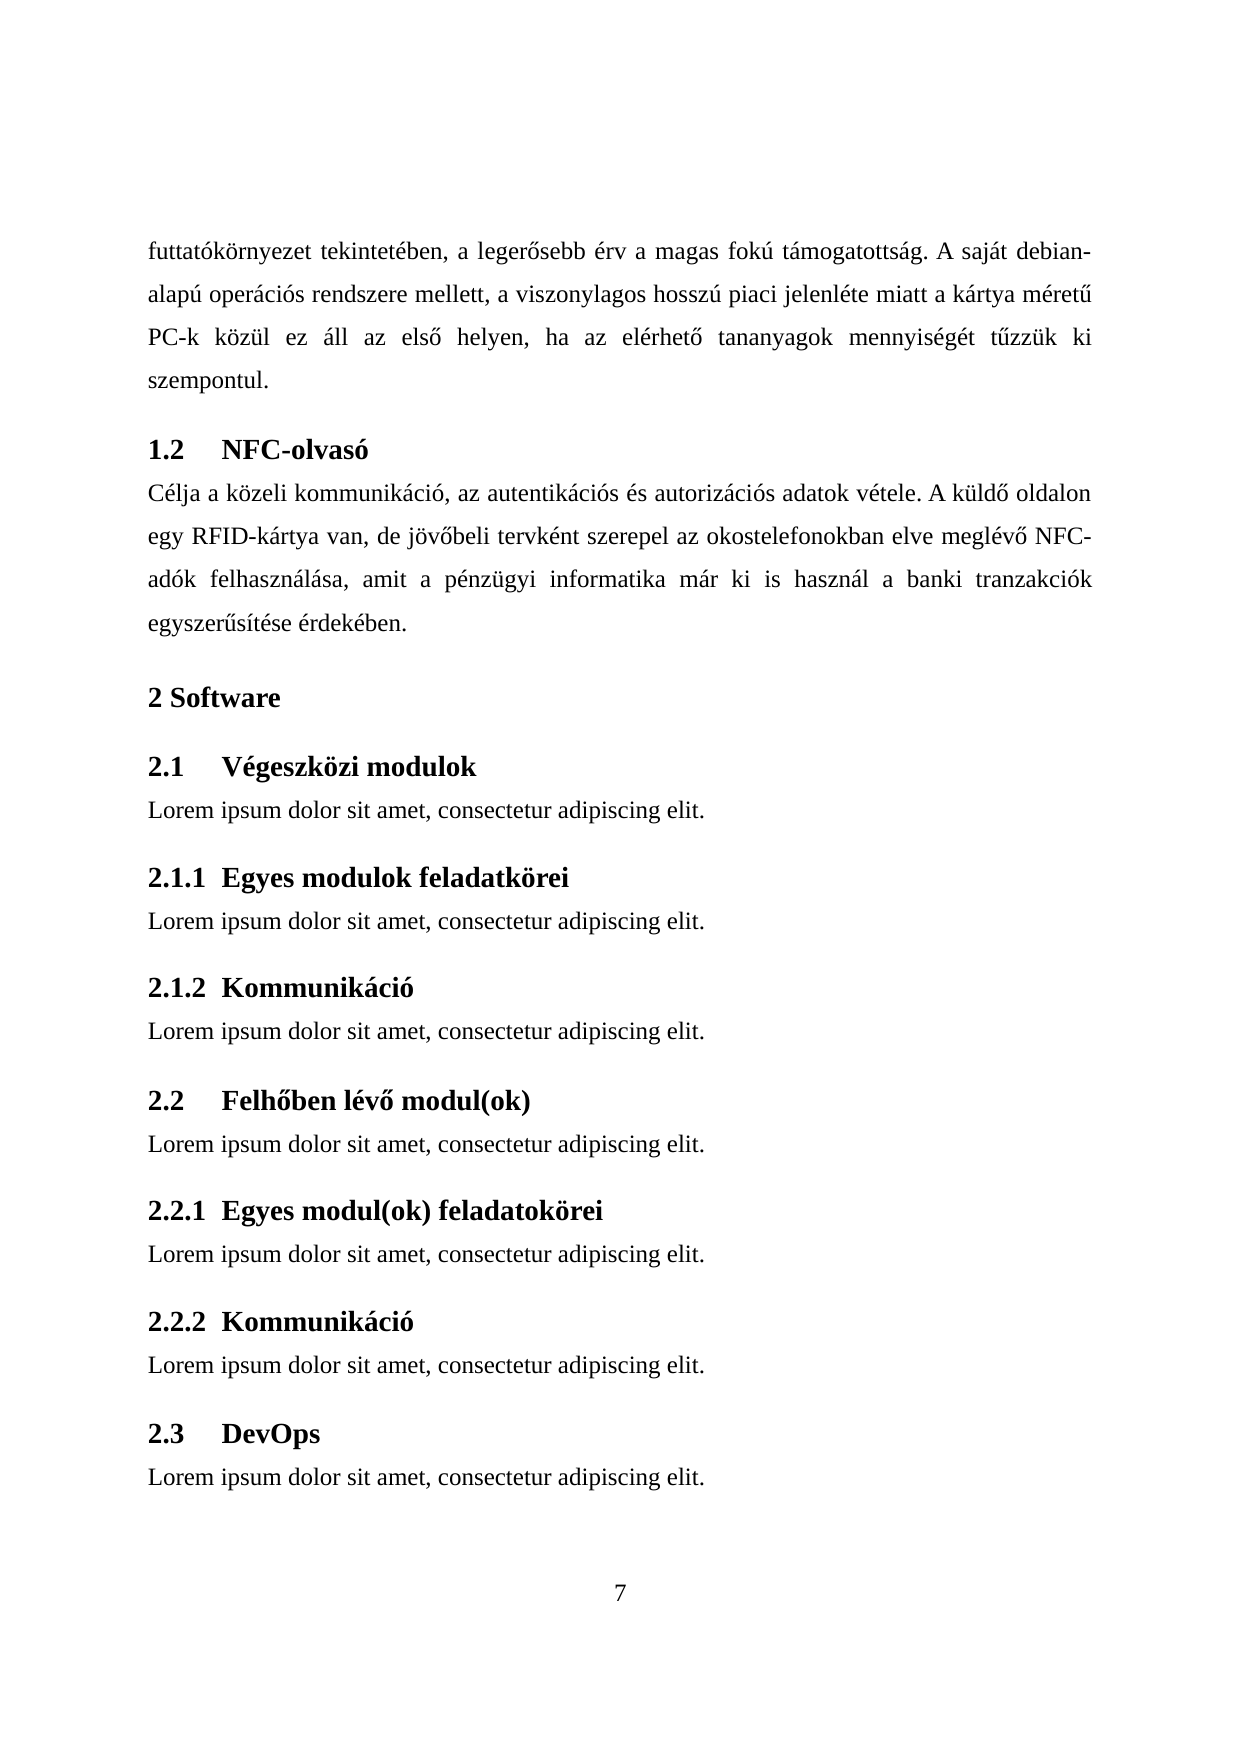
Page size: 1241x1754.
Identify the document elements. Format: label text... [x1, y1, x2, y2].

text Célja a közeli kommunikáció, az autentikációs és autorizációs adatok vétele. A küldő oldalon egy RFID-kártya van, de jövőbeli tervként szerepel az okostelefonokban elve meglévő NFC-adók felhasználása, amit a pénzügyi informatika már ki is használ a banki tranzakciók egyszerűsítése érdekében. [148, 478, 1093, 636]
subtitle Végeszközi modulok [148, 749, 1093, 783]
text futtatókörnyezet tekintetében, a legerősebb érv a magas fokú támogatottság. A saját debian-alapú operációs rendszere mellett, a viszonylagos hosszú piaci jelenléte miatt a kártya méretű PC-k közül ez áll az első helyen, ha az elérhető tananyagok mennyiségét tűzzük ki szempontul. [148, 236, 1093, 394]
text Lorem ipsum dolor sit amet, consectetur adipiscing elit. [148, 906, 1093, 934]
text Lorem ipsum dolor sit amet, consectetur adipiscing elit. [148, 1462, 1093, 1491]
subtitle Software [148, 680, 1093, 714]
subtitle Felhőben lévő modul(ok) [148, 1083, 1093, 1116]
subtitle Egyes modulok feladatkörei [148, 860, 1093, 893]
text Lorem ipsum dolor sit amet, consectetur adipiscing elit. [148, 1239, 1093, 1268]
text Lorem ipsum dolor sit amet, consectetur adipiscing elit. [148, 1350, 1093, 1379]
subtitle Egyes modul(ok) feladatokörei [148, 1193, 1093, 1227]
text Lorem ipsum dolor sit amet, consectetur adipiscing elit. [148, 795, 1093, 824]
text Lorem ipsum dolor sit amet, consectetur adipiscing elit. [148, 1016, 1093, 1045]
subtitle NFC-olvasó [148, 432, 1093, 466]
subtitle Kommunikáció [148, 970, 1093, 1004]
subtitle Kommunikáció [148, 1304, 1093, 1337]
subtitle DevOps [148, 1416, 1093, 1450]
text Lorem ipsum dolor sit amet, consectetur adipiscing elit. [148, 1129, 1093, 1158]
